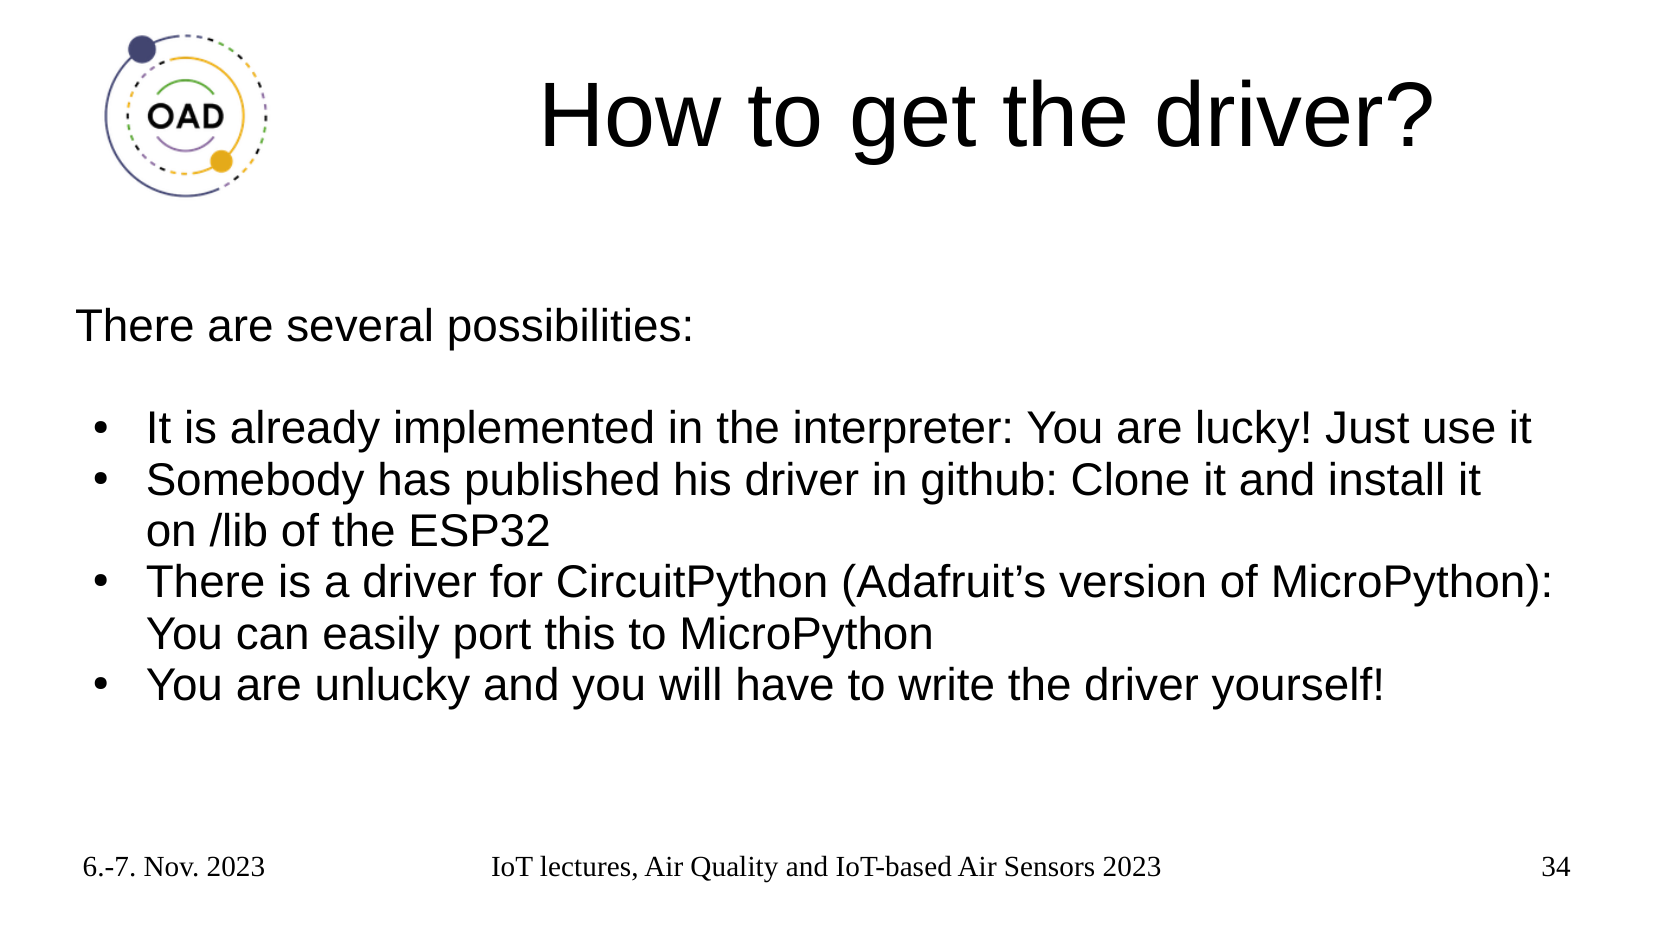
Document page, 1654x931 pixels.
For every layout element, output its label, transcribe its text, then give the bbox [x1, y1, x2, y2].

title How to get the driver? [403, 37, 1571, 193]
picture [64, 20, 302, 218]
list There are several possibilities: It is already implemented in the interpreter: You are lucky! Just use it Somebody has published his driver in github: Clone it and install it on /lib of the ESP32 There is a driver for CircuitPython (Adafruit’s version of MicroPython): You can easily port this to MicroPython You are unlucky and you will have to write the driver yourself! [75, 300, 1564, 727]
